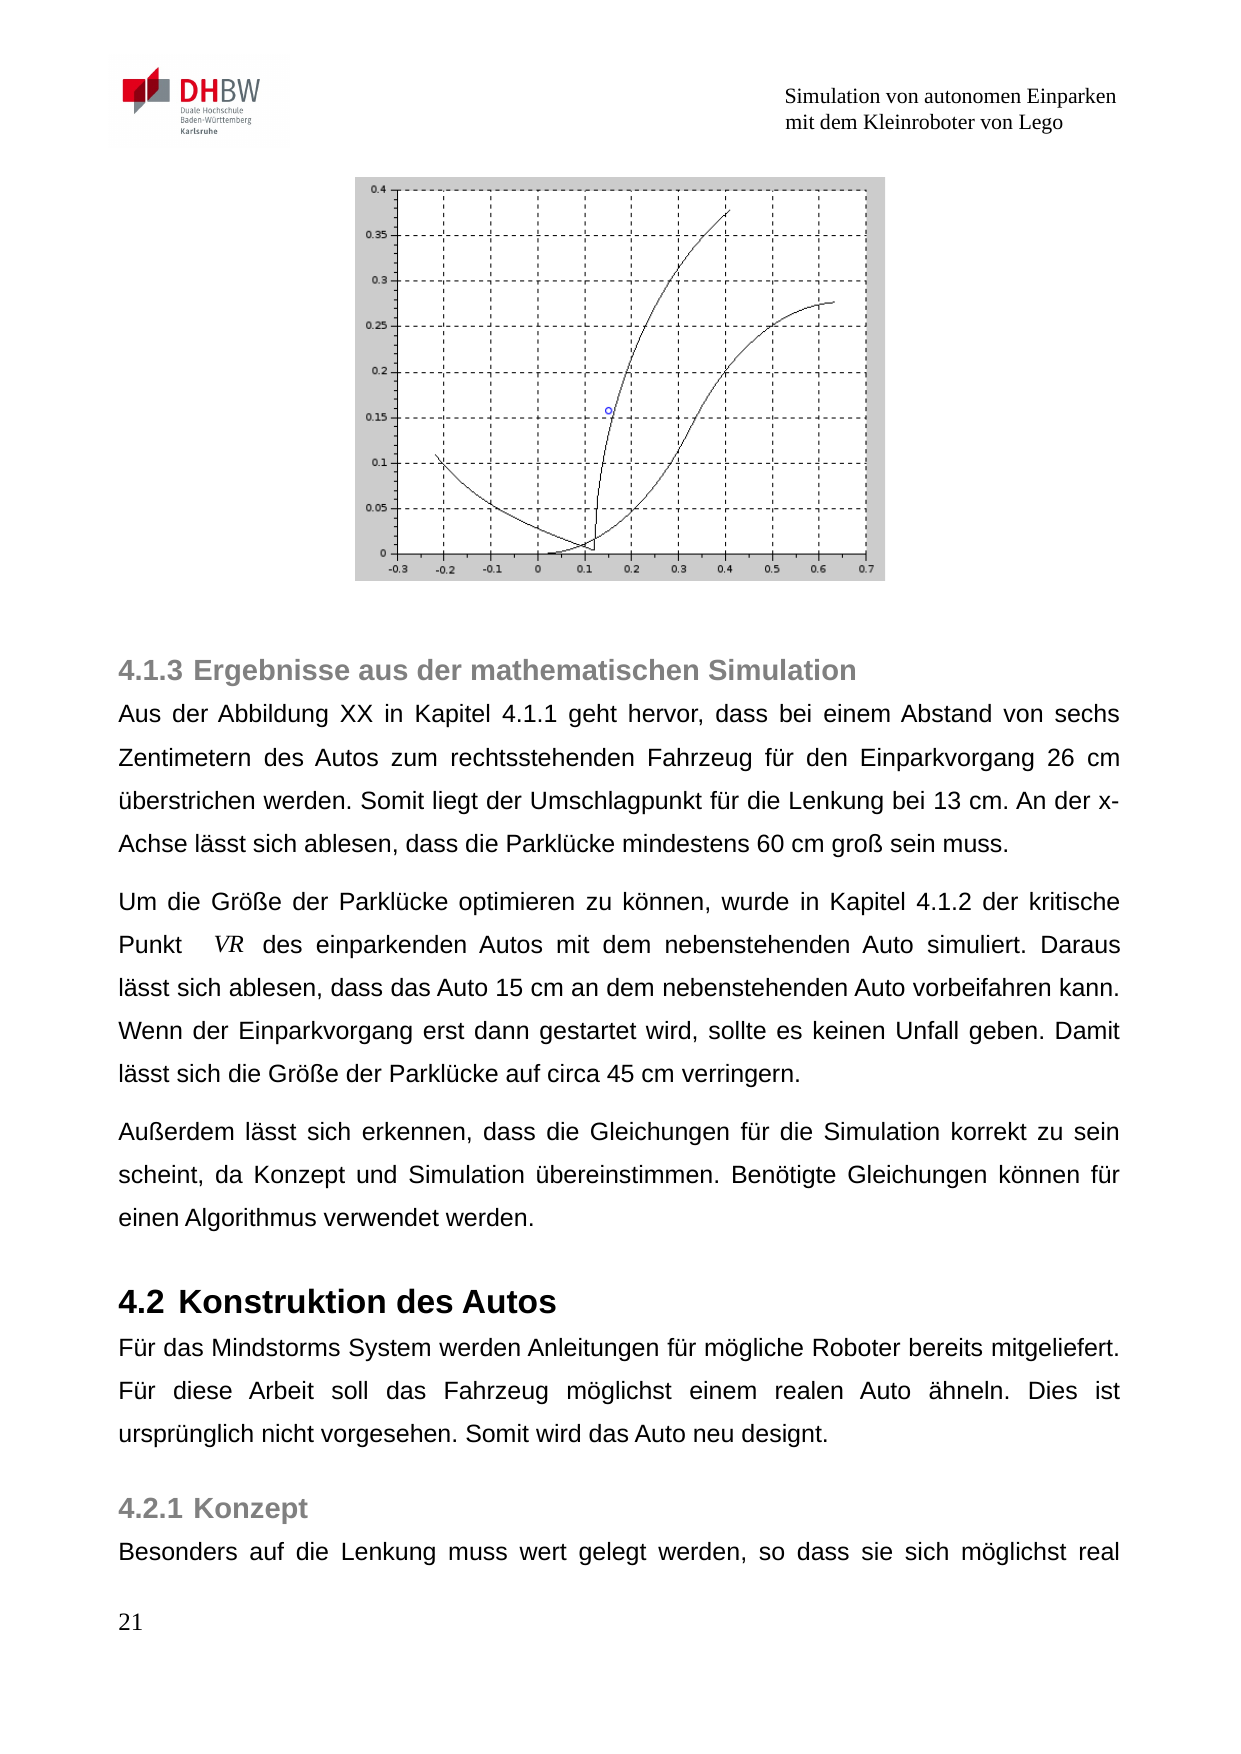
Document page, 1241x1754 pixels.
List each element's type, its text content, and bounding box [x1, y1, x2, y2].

text Um die Größe der Parklücke optimieren zu können, wurde in Kapitel 4.1.2 der kritische Punkt des einparkenden Autos mit dem nebenstehenden Auto simuliert. Daraus lässt sich ablesen, dass das Auto 15 cm an dem nebenstehenden Auto vorbeifahren kann. Wenn der Einparkvorgang erst dann gestartet wird, sollte es keinen Unfall geben. Damit lässt sich die Größe der Parklücke auf circa 45 cm verringern. [118, 886, 1122, 1088]
text Besonders auf die Lenkung muss wert gelegt werden, so dass sie sich möglichst real [118, 1537, 1122, 1566]
text Für das Mindstorms System werden Anleitungen für mögliche Roboter bereits mitgeliefert. Für diese Arbeit soll das Fahrzeug möglichst einem realen Auto ähneln. Dies ist ursprünglich nicht vorgesehen. Somit wird das Auto neu designt. [118, 1333, 1122, 1448]
subtitle Konstruktion des Autos [118, 1281, 1122, 1320]
picture [355, 177, 886, 581]
picture [108, 54, 291, 148]
text Aus der Abbildung XX in Kapitel 4.1.1 geht hervor, dass bei einem Abstand von sechs Zentimetern des Autos zum rechtsstehenden Fahrzeug für den Einparkvorgang 26 cm überstrichen werden. Somit liegt der Umschlagpunkt für die Lenkung bei 13 cm. An der x-Achse lässt sich ablesen, dass die Parklücke mindestens 60 cm groß sein muss. [118, 699, 1122, 857]
subtitle Ergebnisse aus der mathematischen Simulation [118, 653, 1122, 687]
text Außerdem lässt sich erkennen, dass die Gleichungen für die Simulation korrekt zu sein scheint, da Konzept und Simulation übereinstimmen. Benötigte Gleichungen können für einen Algorithmus verwendet werden. [118, 1117, 1122, 1232]
subtitle Konzept [118, 1491, 1122, 1525]
